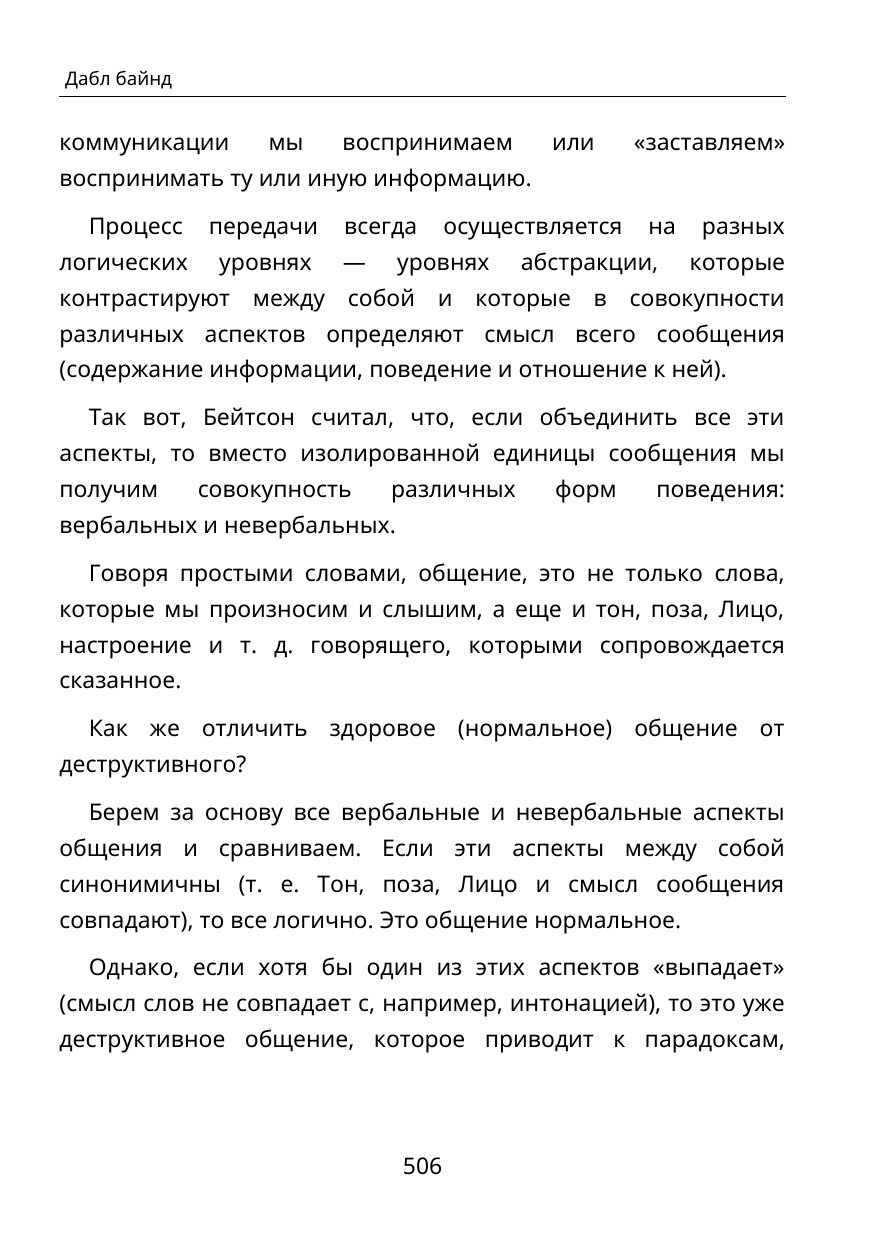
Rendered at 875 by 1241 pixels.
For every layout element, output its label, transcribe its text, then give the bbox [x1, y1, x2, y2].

text Процесс передачи всегда осуществляется на разных логических уровнях — уровнях абстракции, которые контрастируют между собой и которые в совокупности различных аспектов определяют смысл всего сообщения (содержание информации, поведение и отношение к ней). [59, 210, 786, 385]
text Берем за основу все вербальные и невербальные аспекты общения и сравниваем. Если эти аспекты между собой синонимичны (т. е. Тон, поза, Лицо и смысл сообщения совпадают), то все логично. Это общение нормальное. [59, 796, 786, 935]
text коммуникации мы воспринимаем или «заставляем» воспринимать ту или иную информацию. [59, 126, 786, 193]
text Однако, если хотя бы один из этих аспектов «выпадает» (смысл слов не совпадает с, например, интонацией), то это уже деструктивное общение, которое приводит к парадоксам, [59, 951, 786, 1054]
text Так вот, Бейтсон считал, что, если объединить все эти аспекты, то вместо изолированной единицы сообщения мы получим совокупность различных форм поведения: вербальных и невербальных. [59, 401, 786, 540]
text Говоря простыми словами, общение, это не только слова, которые мы произносим и слышим, а еще и тон, поза, Лицо, настроение и т. д. говорящего, которыми сопровождается сказанное. [59, 557, 786, 696]
text Как же отличить здоровое (нормальное) общение от деструктивного? [59, 712, 786, 779]
